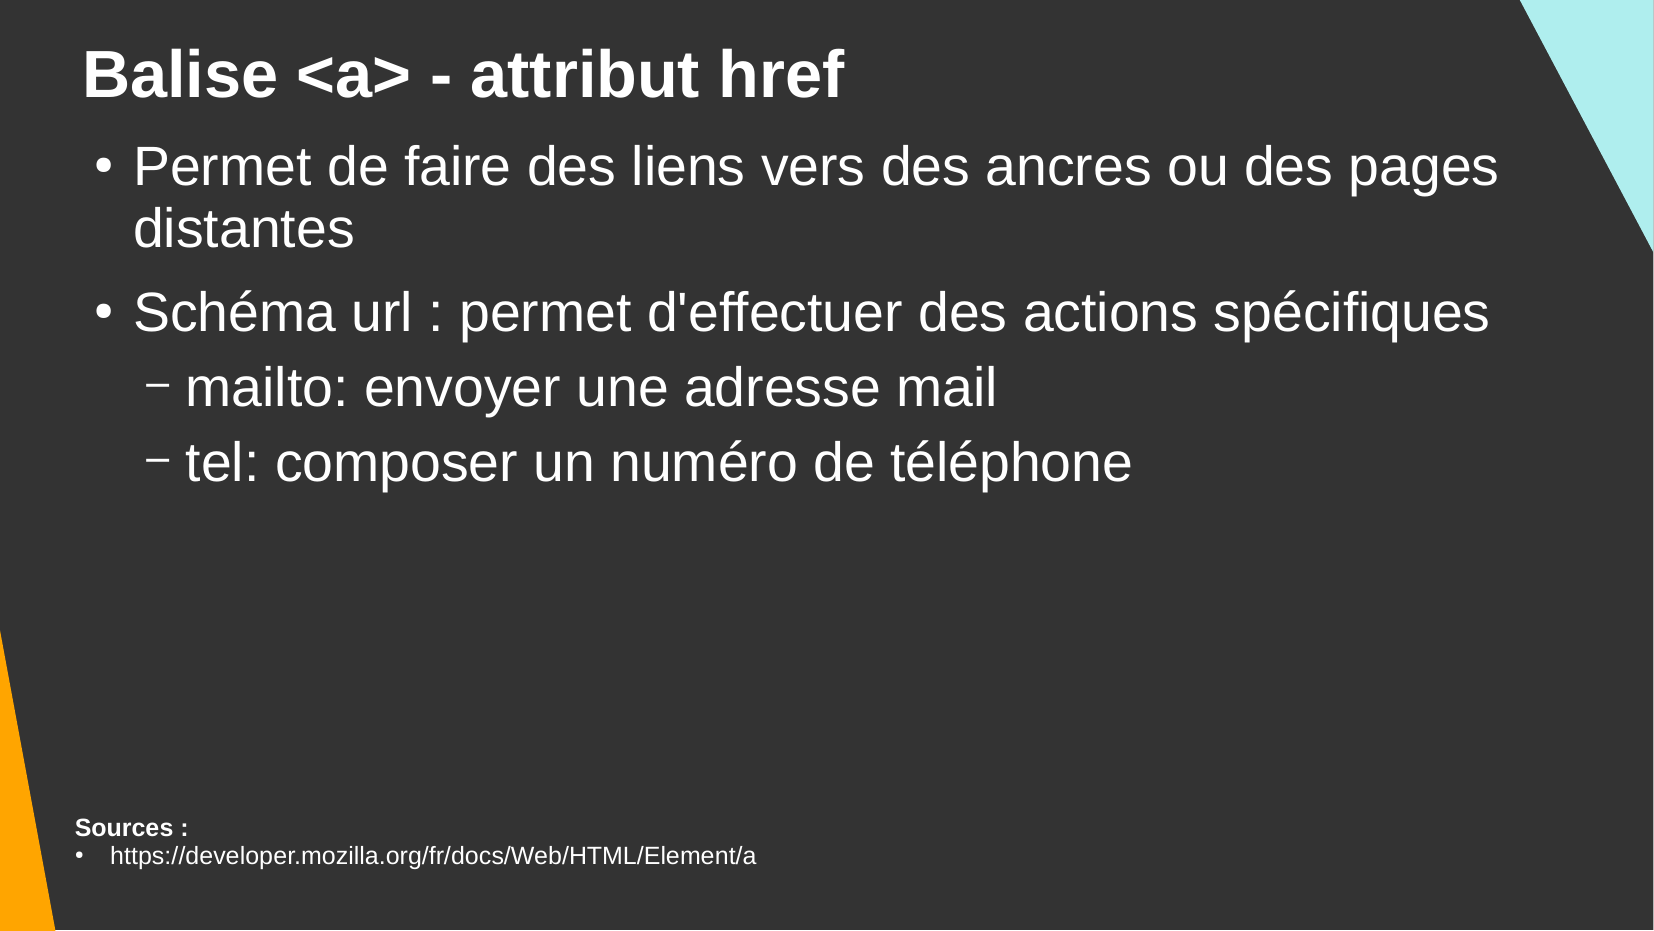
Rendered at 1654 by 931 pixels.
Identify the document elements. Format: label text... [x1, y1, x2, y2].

list Permet de faire des liens vers des ancres ou des pages distantes Schéma url : permet d'effectuer des actions spécifiques mailto: envoyer une adresse mail tel: composer un numéro de téléphone [80, 135, 1605, 497]
text_box [0, 630, 56, 931]
text_box [1519, 0, 1654, 254]
text_box Sources : https://developer.mozilla.org/fr/docs/Web/HTML/Element/a [60, 806, 1546, 931]
title Balise <a> - attribut href [82, 37, 1571, 114]
